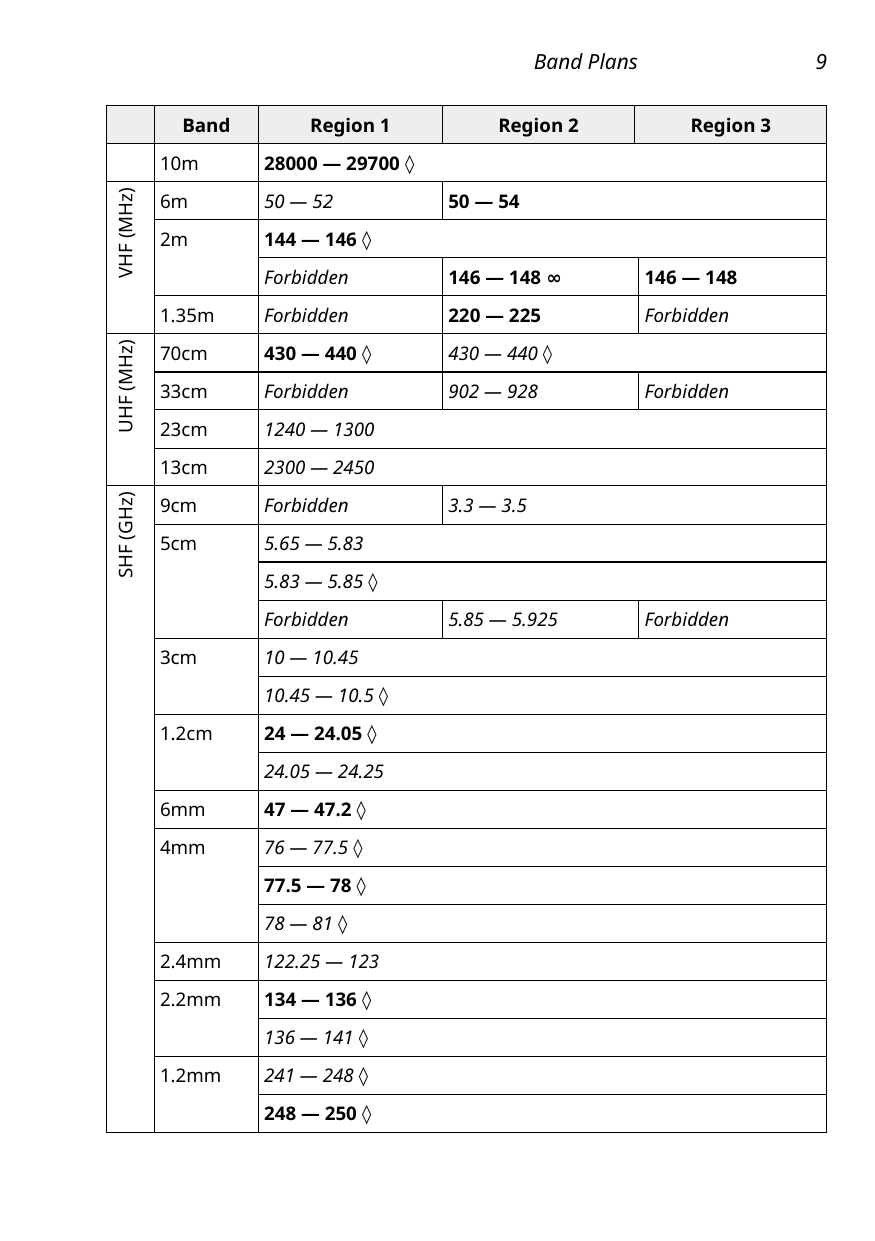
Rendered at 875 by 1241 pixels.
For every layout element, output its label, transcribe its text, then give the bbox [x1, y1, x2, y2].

table_cell 2m [155, 220, 258, 295]
table_cell 1.2cm [155, 715, 258, 789]
table_cell Forbidden [259, 486, 442, 523]
table_cell 24 — 24.05 ◊ [259, 715, 826, 752]
table_cell 136 — 141 ◊ [259, 1019, 826, 1056]
table_cell 2.4mm [155, 943, 258, 980]
table_cell 144 — 146 ◊ [259, 220, 826, 257]
table_cell 5.85 — 5.925 [443, 601, 638, 637]
table_cell 77.5 — 78 ◊ [259, 867, 826, 904]
table_cell 1.2mm [155, 1057, 258, 1132]
table_cell VHF (MHz) [107, 182, 154, 333]
table_cell 1.35m [155, 296, 258, 333]
table_cell 9cm [155, 486, 258, 523]
table_cell Forbidden [639, 296, 826, 333]
table_cell 28000 — 29700 ◊ [259, 144, 826, 181]
table_cell Forbidden [259, 296, 442, 333]
table_cell 6m [155, 182, 258, 219]
table_cell 10m [155, 144, 258, 181]
table_cell 78 — 81 ◊ [259, 905, 826, 942]
table_cell 146 — 148 [639, 258, 826, 295]
table_cell 76 — 77.5 ◊ [259, 829, 826, 866]
table_cell UHF (MHz) [107, 334, 154, 485]
table_cell 1240 — 1300 [259, 410, 826, 447]
table_header Region 3 [635, 106, 826, 143]
table_cell 5.65 — 5.83 [259, 525, 826, 561]
table_cell 33cm [155, 373, 258, 409]
table_header Band [155, 106, 258, 143]
table_cell Forbidden [259, 258, 442, 295]
table_cell SHF (GHz) [107, 486, 154, 1132]
table_cell 134 — 136 ◊ [259, 981, 826, 1018]
table_cell 4mm [155, 829, 258, 942]
table_cell 220 — 225 [443, 296, 638, 333]
table_cell Forbidden [259, 373, 442, 409]
table_cell 5cm [155, 525, 258, 637]
table_cell 6mm [155, 791, 258, 828]
table_cell 50 — 54 [443, 182, 826, 219]
table_cell 902 — 928 [443, 373, 638, 409]
table_cell 10.45 — 10.5 ◊ [259, 677, 826, 713]
table_cell 24.05 — 24.25 [259, 753, 826, 789]
table_cell 2300 — 2450 [259, 449, 826, 485]
table_cell 3cm [155, 639, 258, 713]
table_cell Forbidden [259, 601, 442, 637]
table_cell Forbidden [639, 373, 826, 409]
table_cell 47 — 47.2 ◊ [259, 791, 826, 828]
table_cell 248 — 250 ◊ [259, 1095, 826, 1132]
table_header [107, 106, 154, 143]
table_cell 13cm [155, 449, 258, 485]
table_header Region 2 [443, 106, 634, 143]
table_cell 241 — 248 ◊ [259, 1057, 826, 1094]
table_cell 146 — 148 ∞ [443, 258, 638, 295]
table_header Region 1 [259, 106, 442, 143]
table_cell 2.2mm [155, 981, 258, 1056]
table_cell 122.25 — 123 [259, 943, 826, 980]
table_cell 50 — 52 [259, 182, 442, 219]
table_cell 70cm [155, 334, 258, 371]
table_cell 5.83 — 5.85 ◊ [259, 563, 826, 599]
table_cell 23cm [155, 410, 258, 447]
table_cell 430 — 440 ◊ [443, 334, 826, 371]
table_cell 10 — 10.45 [259, 639, 826, 676]
table_cell 430 — 440 ◊ [259, 334, 442, 371]
table_cell Forbidden [639, 601, 826, 637]
table_cell 3.3 — 3.5 [443, 486, 826, 523]
